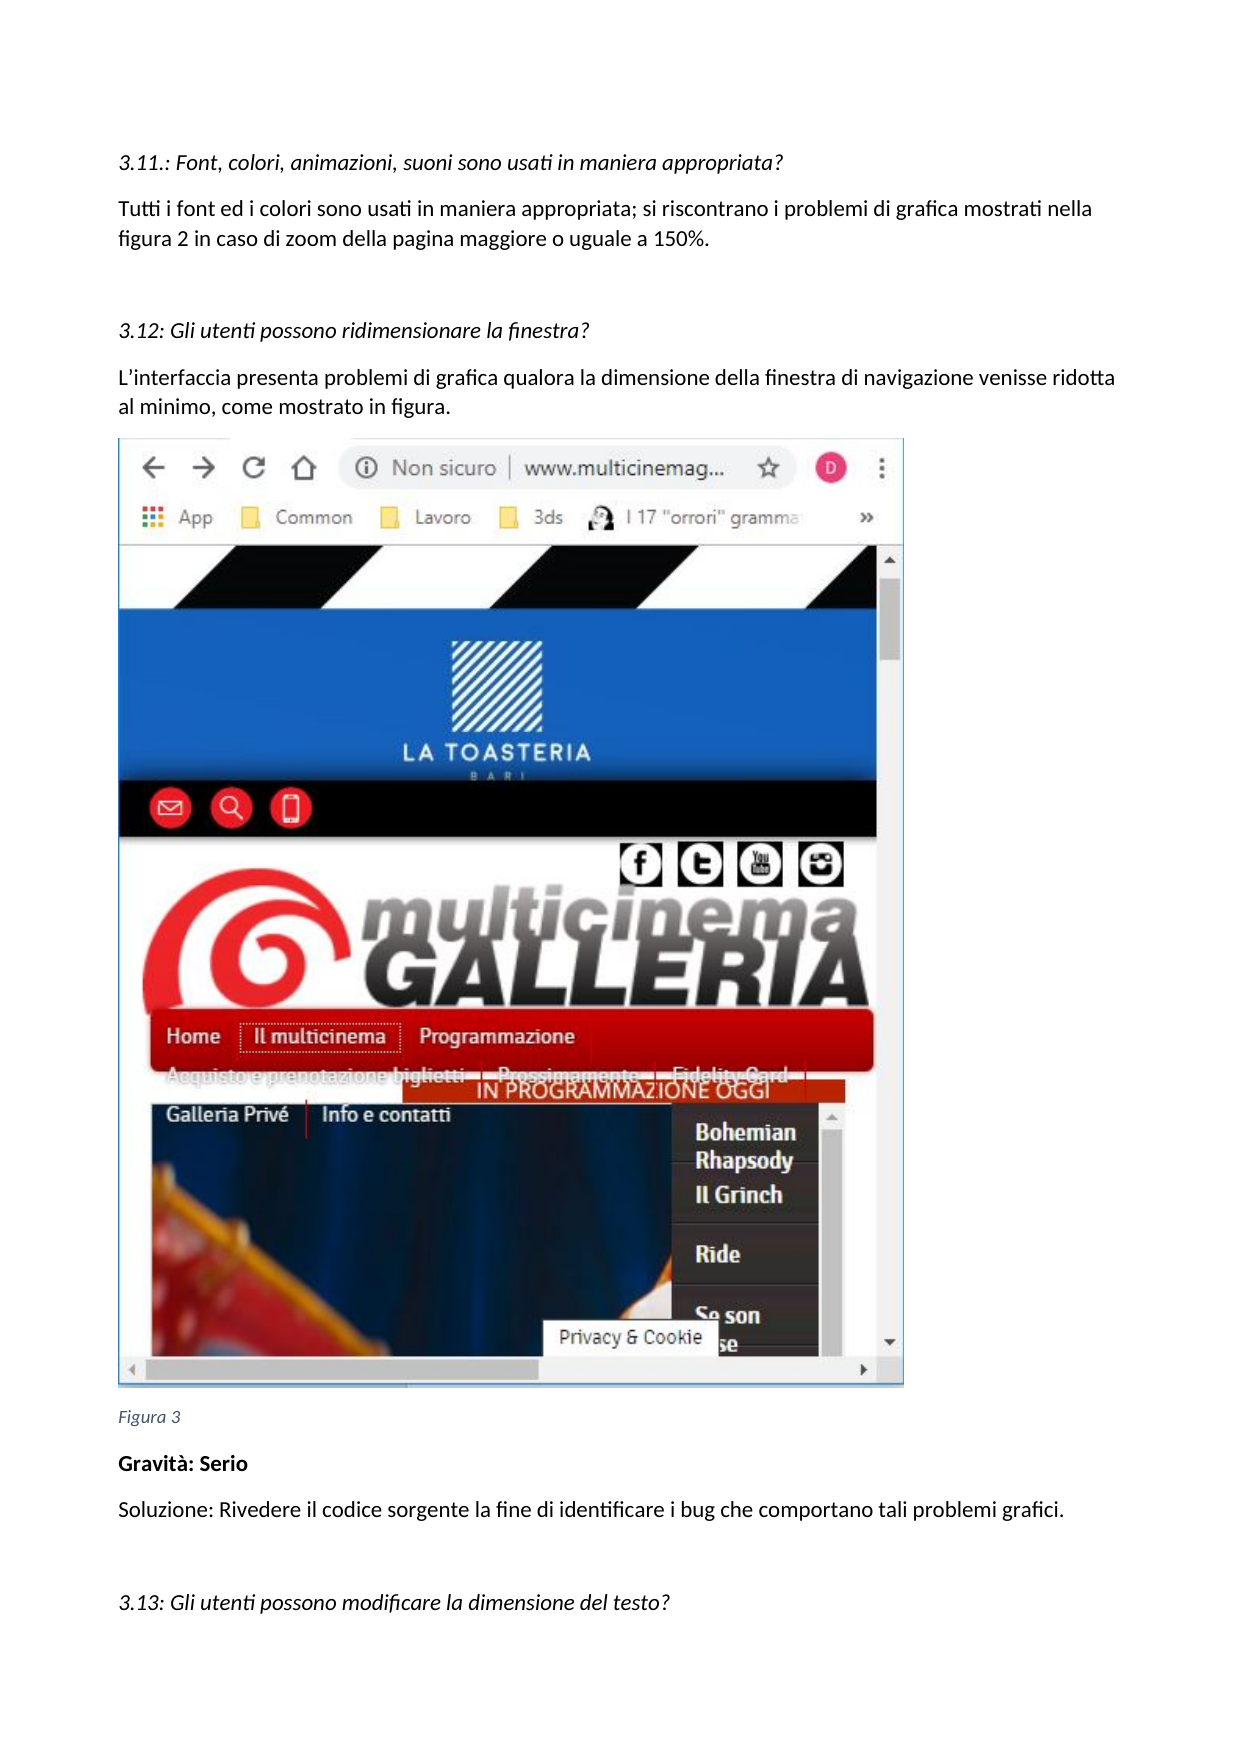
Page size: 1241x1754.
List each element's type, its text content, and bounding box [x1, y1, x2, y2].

text L’interfaccia presenta problemi di grafica qualora la dimensione della finestra di navigazione venisse ridotta al minimo, come mostrato in figura. [118, 363, 1122, 420]
text 3.13: Gli utenti possono modificare la dimensione del testo? [118, 1588, 1122, 1616]
text Soluzione: Rivedere il codice sorgente la fine di identificare i bug che comportano tali problemi grafici. [118, 1496, 1122, 1524]
text 3.12: Gli utenti possono ridimensionare la finestra? [118, 316, 1122, 344]
text 3.11.: Font, colori, animazioni, suoni sono usati in maniera appropriata? [118, 148, 1122, 176]
text Figura 3 [118, 1406, 1122, 1428]
text Tutti i font ed i colori sono usati in maniera appropriata; si riscontrano i problemi di grafica mostrati nella figura 2 in caso di zoom della pagina maggiore o uguale a 150%. [118, 194, 1122, 252]
text Gravità: Serio [118, 1449, 1122, 1477]
